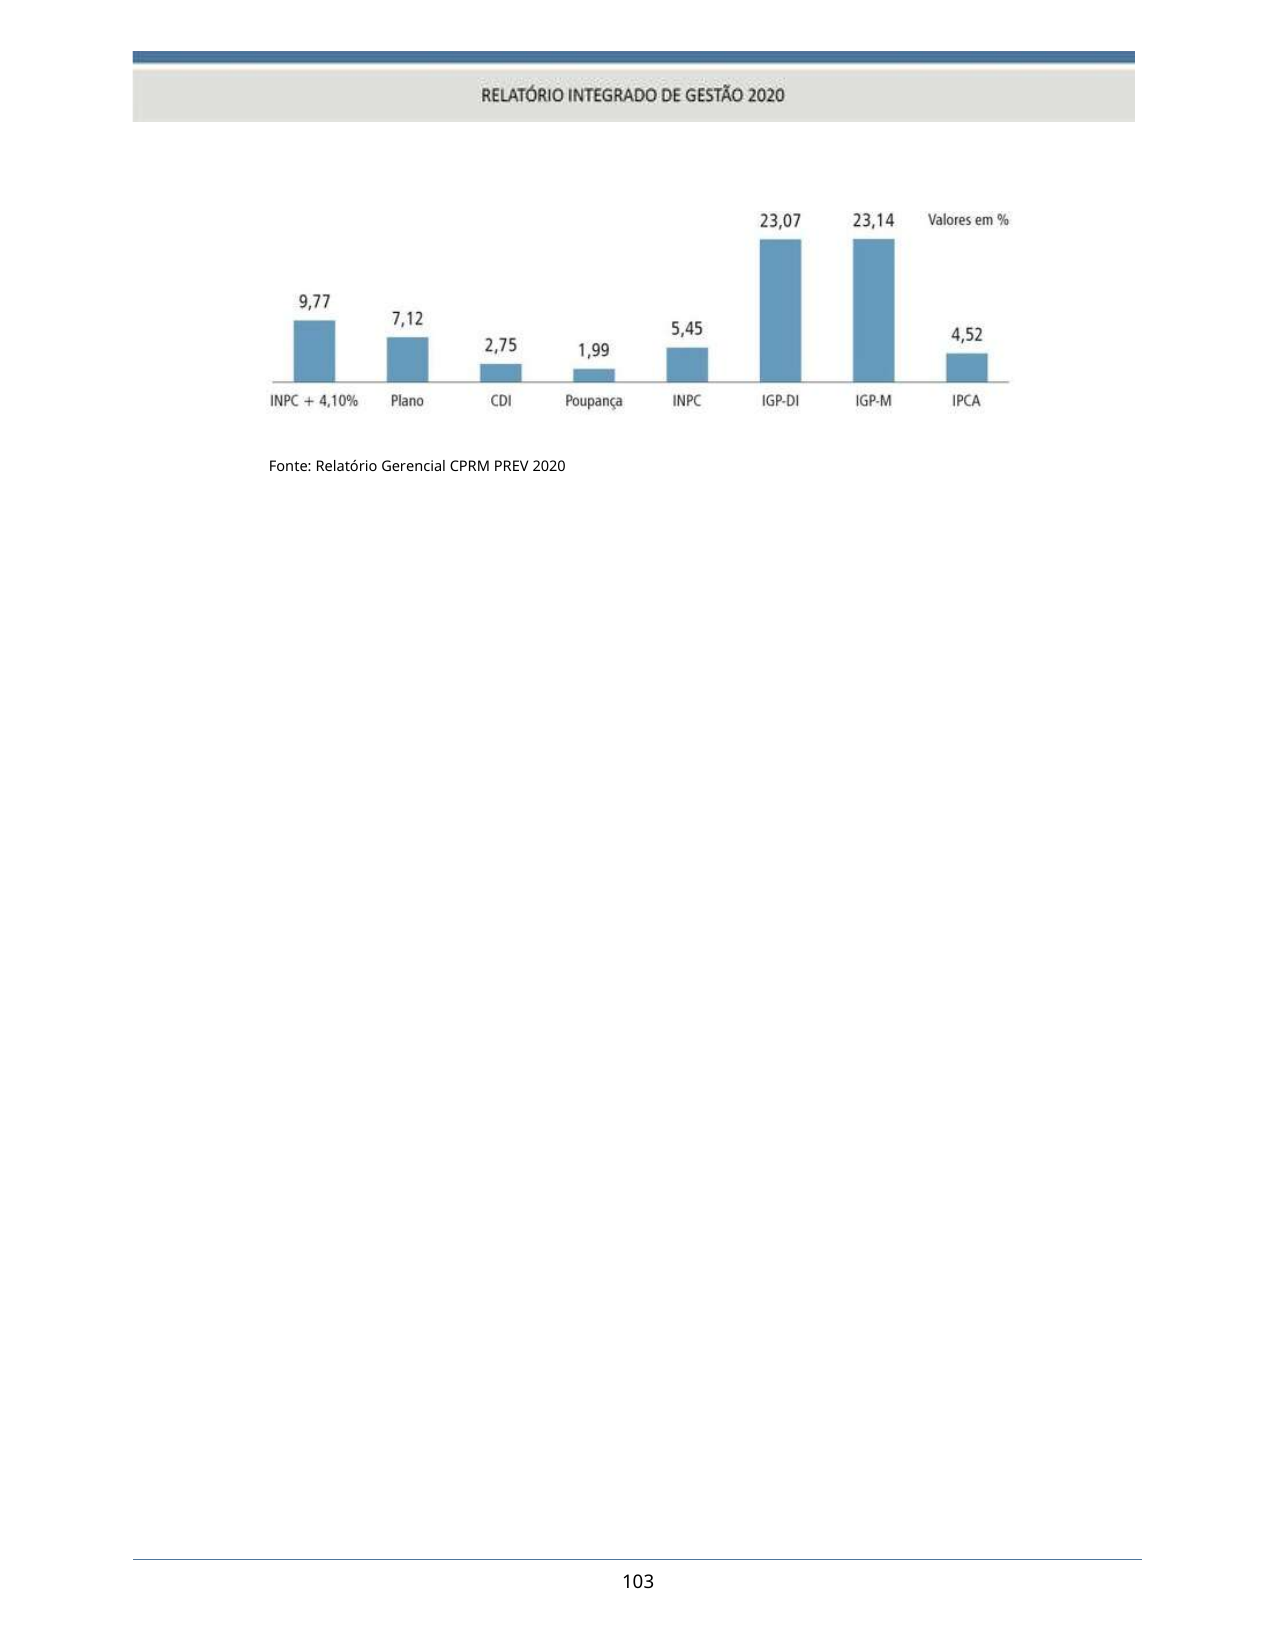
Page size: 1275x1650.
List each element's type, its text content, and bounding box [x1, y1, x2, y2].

text Fonte: Relatório Gerencial CPRM PREV 2020 [269, 456, 1202, 476]
